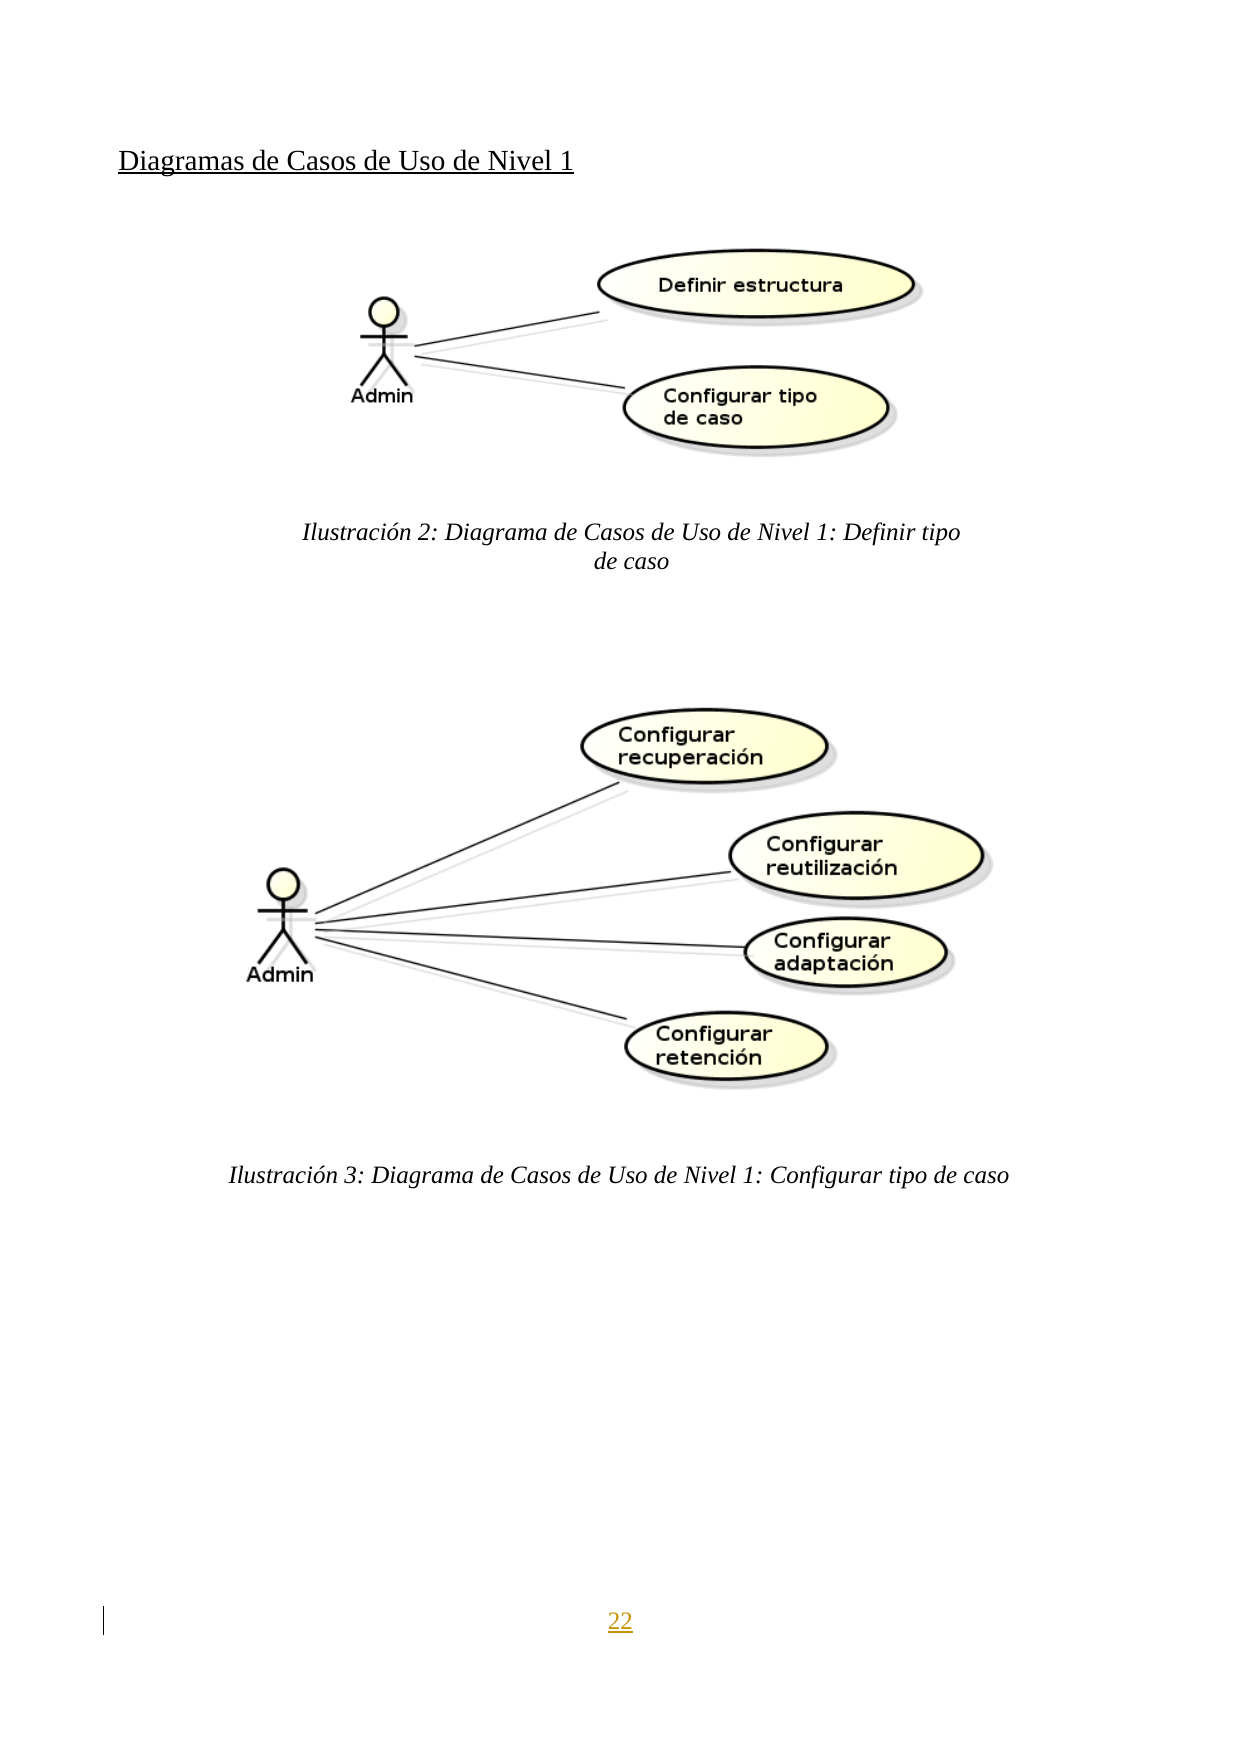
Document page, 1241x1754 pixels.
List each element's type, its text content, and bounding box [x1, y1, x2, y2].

text Ilustración 3: Diagrama de Casos de Uso de Nivel 1: Configurar tipo de caso [210, 1149, 1030, 1189]
text Ilustración 2: Diagrama de Casos de Uso de Nivel 1: Definir tipo de caso [301, 512, 964, 575]
subtitle Diagramas de Casos de Uso de Nivel 1 [118, 143, 1122, 177]
picture [301, 201, 964, 512]
picture [210, 664, 1031, 1149]
